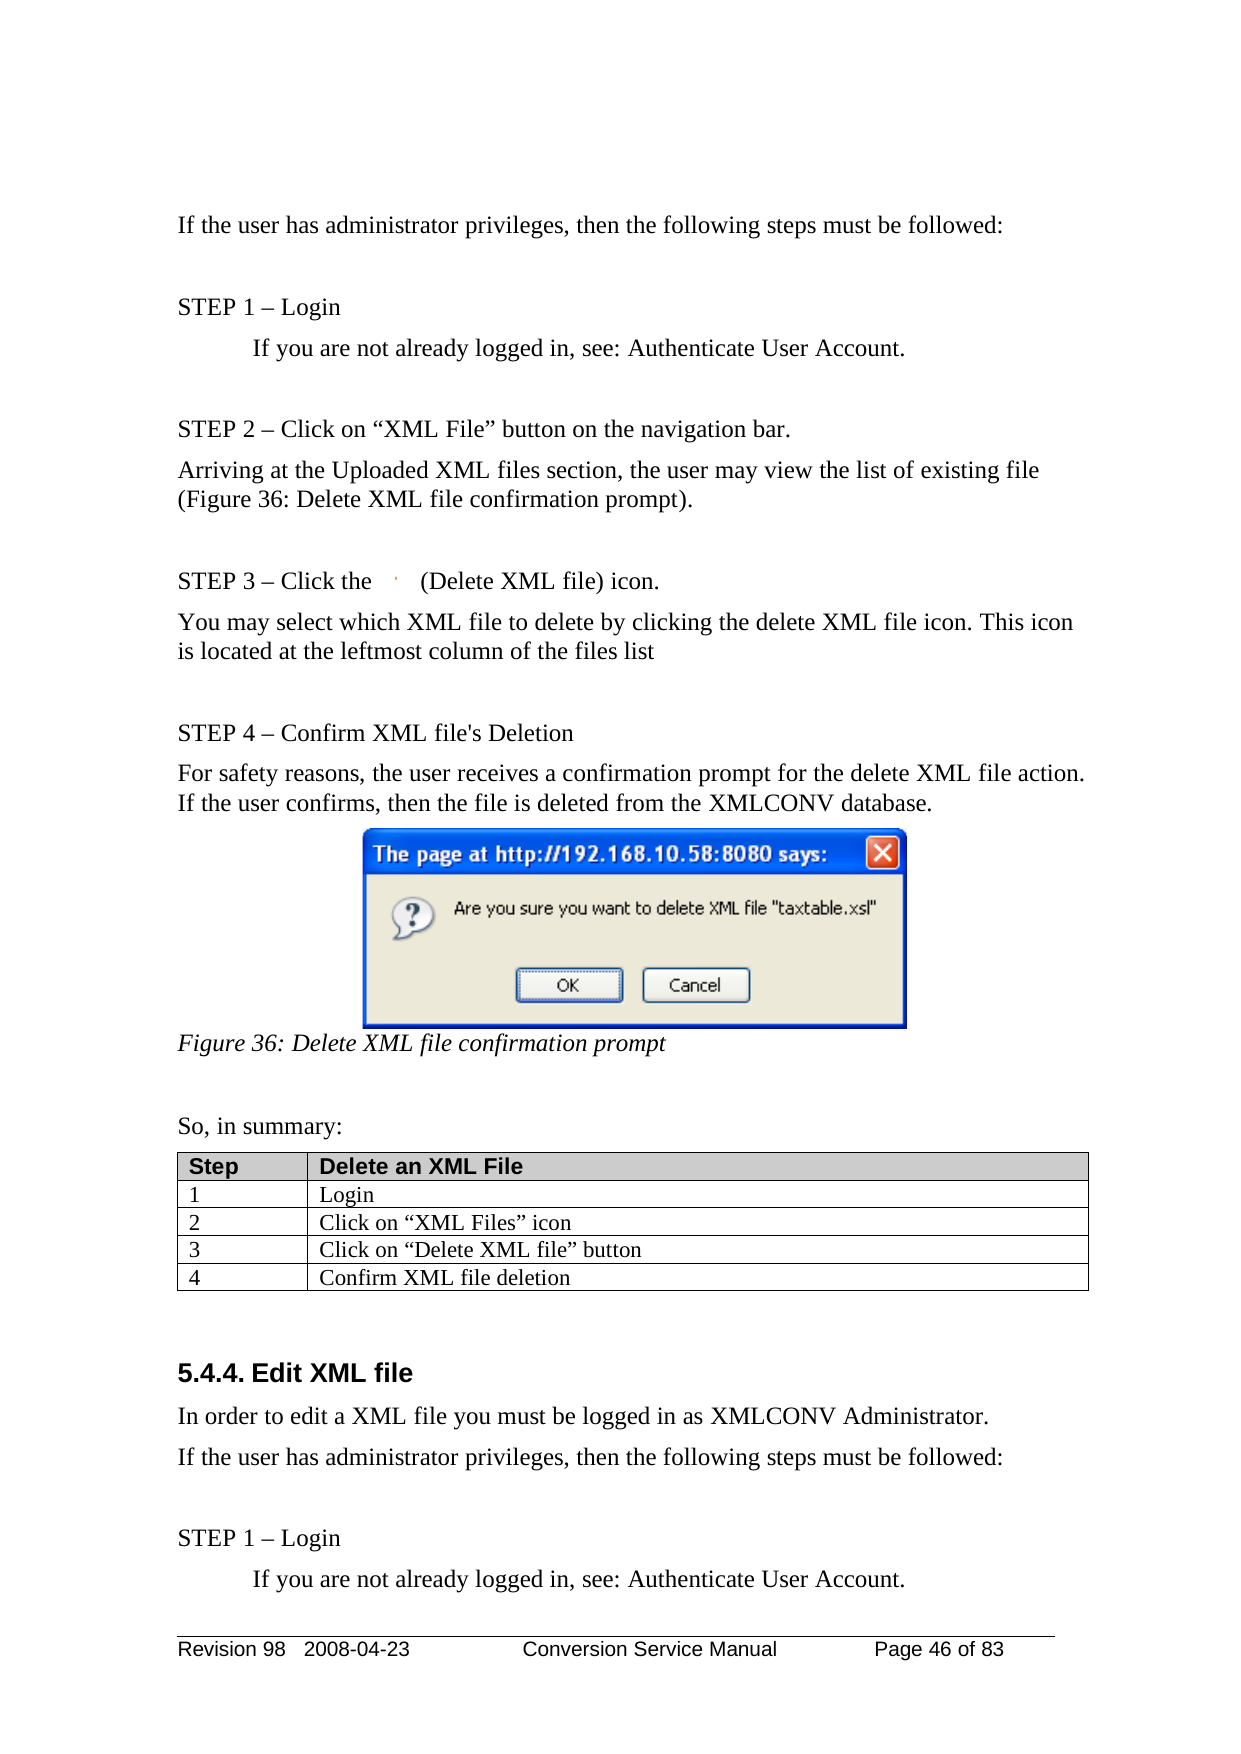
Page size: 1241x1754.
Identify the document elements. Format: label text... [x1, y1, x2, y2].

subtitle Edit XML file [177, 1357, 1092, 1388]
table_header Step [178, 1153, 307, 1180]
table_cell Confirm XML file deletion [308, 1264, 1088, 1290]
text Arriving at the Uploaded XML files section, the user may view the list of existing file (Figure 36: Delete XML file confirmation prompt). [177, 455, 1092, 513]
text STEP 1 – Login [177, 292, 1092, 321]
table_cell Login [308, 1181, 1088, 1207]
text For safety reasons, the user receives a confirmation prompt for the delete XML file action. If the user confirms, then the file is deleted from the XMLCONV database. [177, 758, 1092, 816]
table_cell Click on “Delete XML file” button [308, 1236, 1088, 1262]
text Figure 36: Delete XML file confirmation prompt [177, 841, 1092, 1057]
table_cell Click on “XML Files” icon [308, 1208, 1088, 1235]
table_cell 3 [178, 1236, 307, 1262]
table_header Delete an XML File [308, 1153, 1088, 1180]
text STEP 2 – Click on “XML File” button on the navigation bar. [177, 414, 1092, 443]
text You may select which XML file to delete by clicking the delete XML file icon. This icon is located at the leftmost column of the files list [177, 607, 1092, 665]
table_cell 2 [178, 1208, 307, 1235]
text If you are not already logged in, see: Authenticate User Account. [177, 1564, 1092, 1593]
table_cell 1 [178, 1181, 307, 1207]
table_cell 4 [178, 1264, 307, 1290]
text So, in summary: [177, 1111, 1092, 1140]
text In order to edit a XML file you must be logged in as XMLCONV Administrator. [177, 1401, 1092, 1429]
text If the user has administrator privileges, then the following steps must be followed: [177, 1441, 1092, 1470]
text If the user has administrator privileges, then the following steps must be followed: [177, 210, 1092, 239]
text STEP 3 – Click the (Delete XML file) icon. [177, 566, 1092, 595]
text If you are not already logged in, see: Authenticate User Account. [177, 333, 1092, 362]
text STEP 4 – Confirm XML file's Deletion [177, 717, 1092, 747]
text STEP 1 – Login [177, 1523, 1092, 1552]
